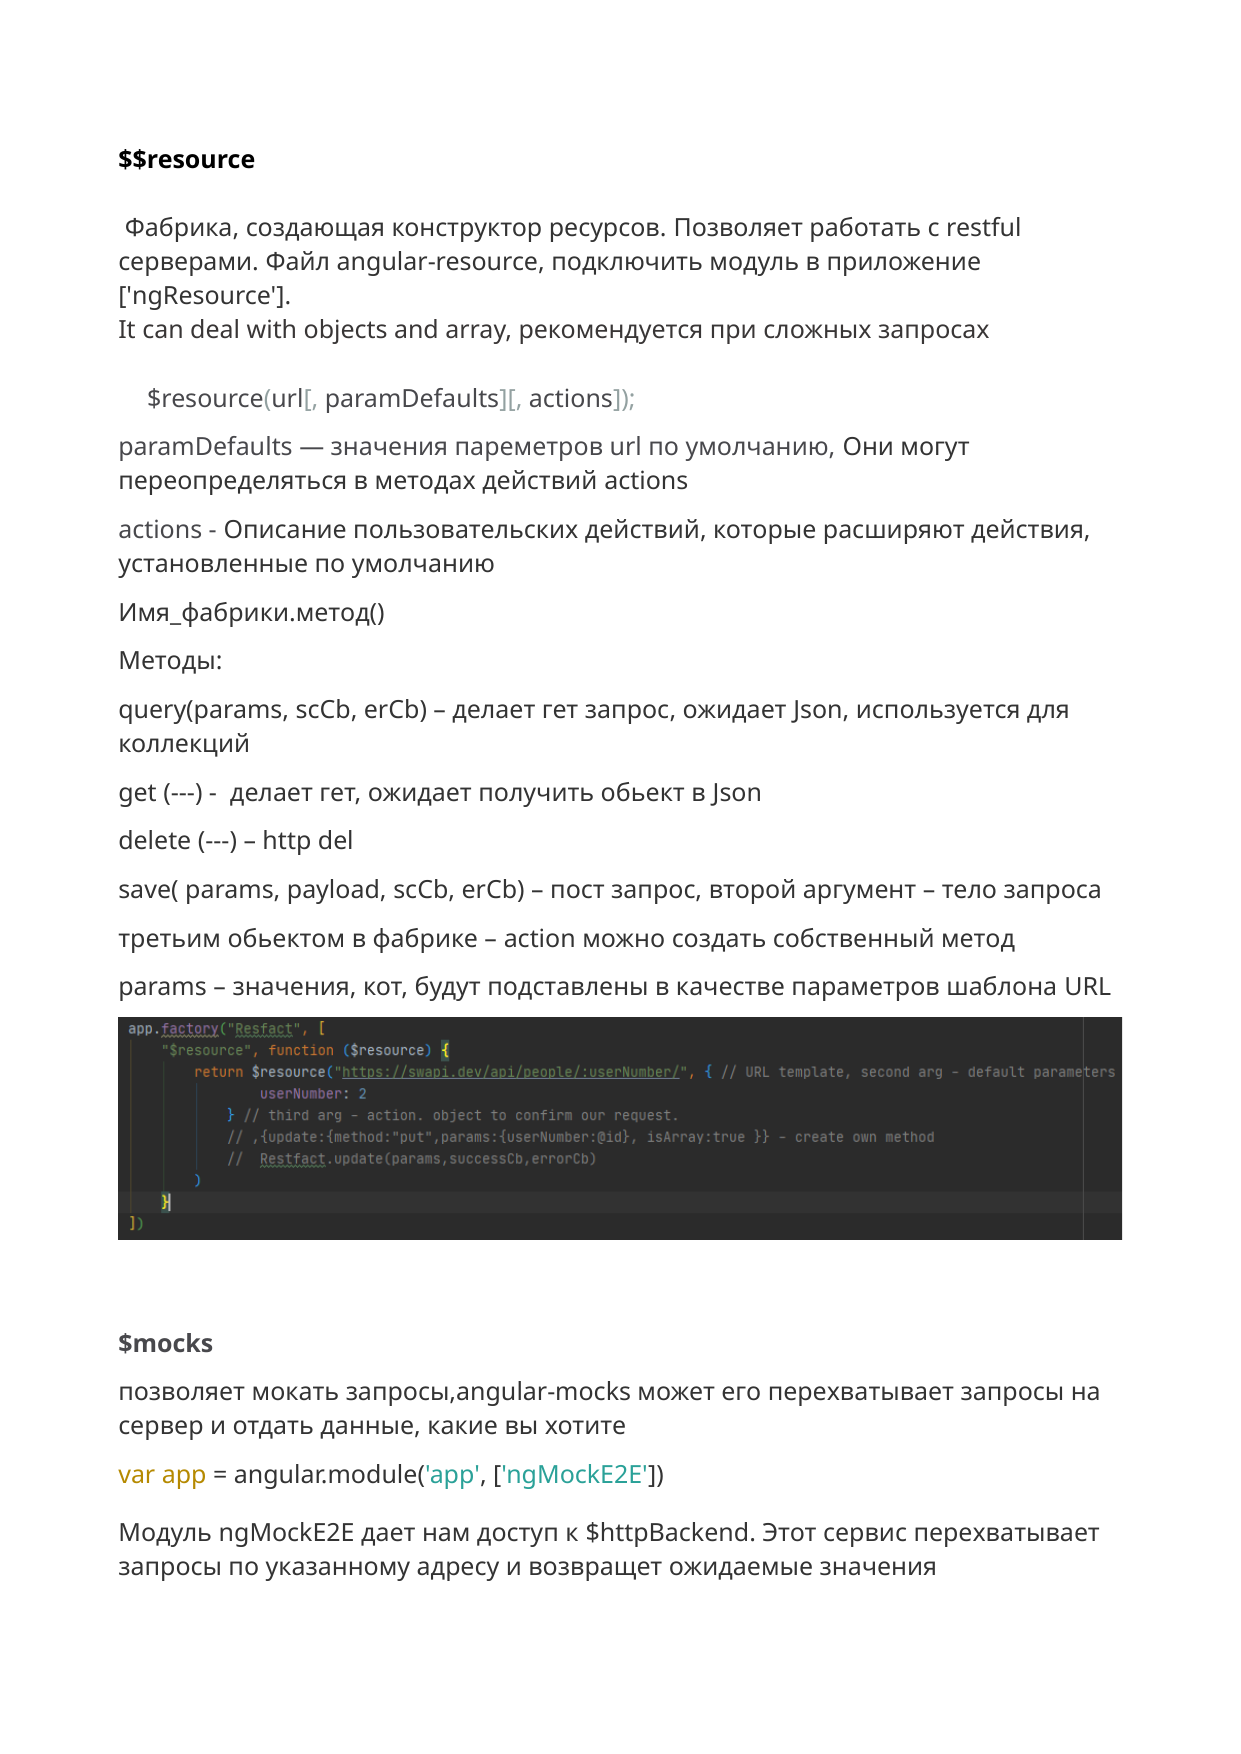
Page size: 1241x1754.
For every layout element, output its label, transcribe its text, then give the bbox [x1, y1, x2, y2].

text Имя_фабрики.метод() [118, 594, 1122, 628]
text paramDefaults — значения пареметров url по умолчанию, Они могут переопределяться в методах действий actions [118, 429, 1122, 497]
text actions - Описание пользовательских действий, которые расширяют действия, установленные по умолчанию [118, 512, 1122, 580]
text $$resource [118, 142, 1122, 176]
text delete (---) – http del [118, 823, 1122, 857]
text Фабрика, создающая конструктор ресурсов. Позволяет работать с restful серверами. Файл angular-resource, подключить модуль в приложение ['ngResource']. [118, 210, 1122, 312]
text Методы: [118, 643, 1122, 677]
text позволяет мокать запросы,angular-mocks может его перехватывает запросы на сервер и отдать данные, какие вы хотите [118, 1374, 1122, 1442]
text save( params, payload, scCb, erCb) – пост запрос, второй аргумент – тело запроса [118, 872, 1122, 906]
picture [118, 1017, 1123, 1240]
text третьим обьектом в фабрике – action можно создать собственный метод [118, 920, 1122, 954]
text query(params, scCb, erCb) – делает гет запрос, ожидает Json, используется для коллекций [118, 692, 1122, 760]
text params – значения, кот, будут подставлены в качестве параметров шаблона URL [118, 969, 1122, 1003]
text $resource(url[, paramDefaults][, actions]); [118, 380, 1122, 414]
text Модуль ngMockE2E дает нам доступ к $httpBackend. Этот сервис перехватывает запросы по указанному адресу и возвращет ожидаемые значения [118, 1514, 1122, 1582]
text var app = angular.module('app', ['ngMockE2E']) [118, 1457, 1122, 1491]
text get (---) - делает гет, ожидает получить обьект в Json [118, 774, 1122, 808]
text It can deal with objects and array, рекомендуется при сложных запросах [118, 312, 1122, 346]
text $mocks [118, 1325, 1122, 1359]
